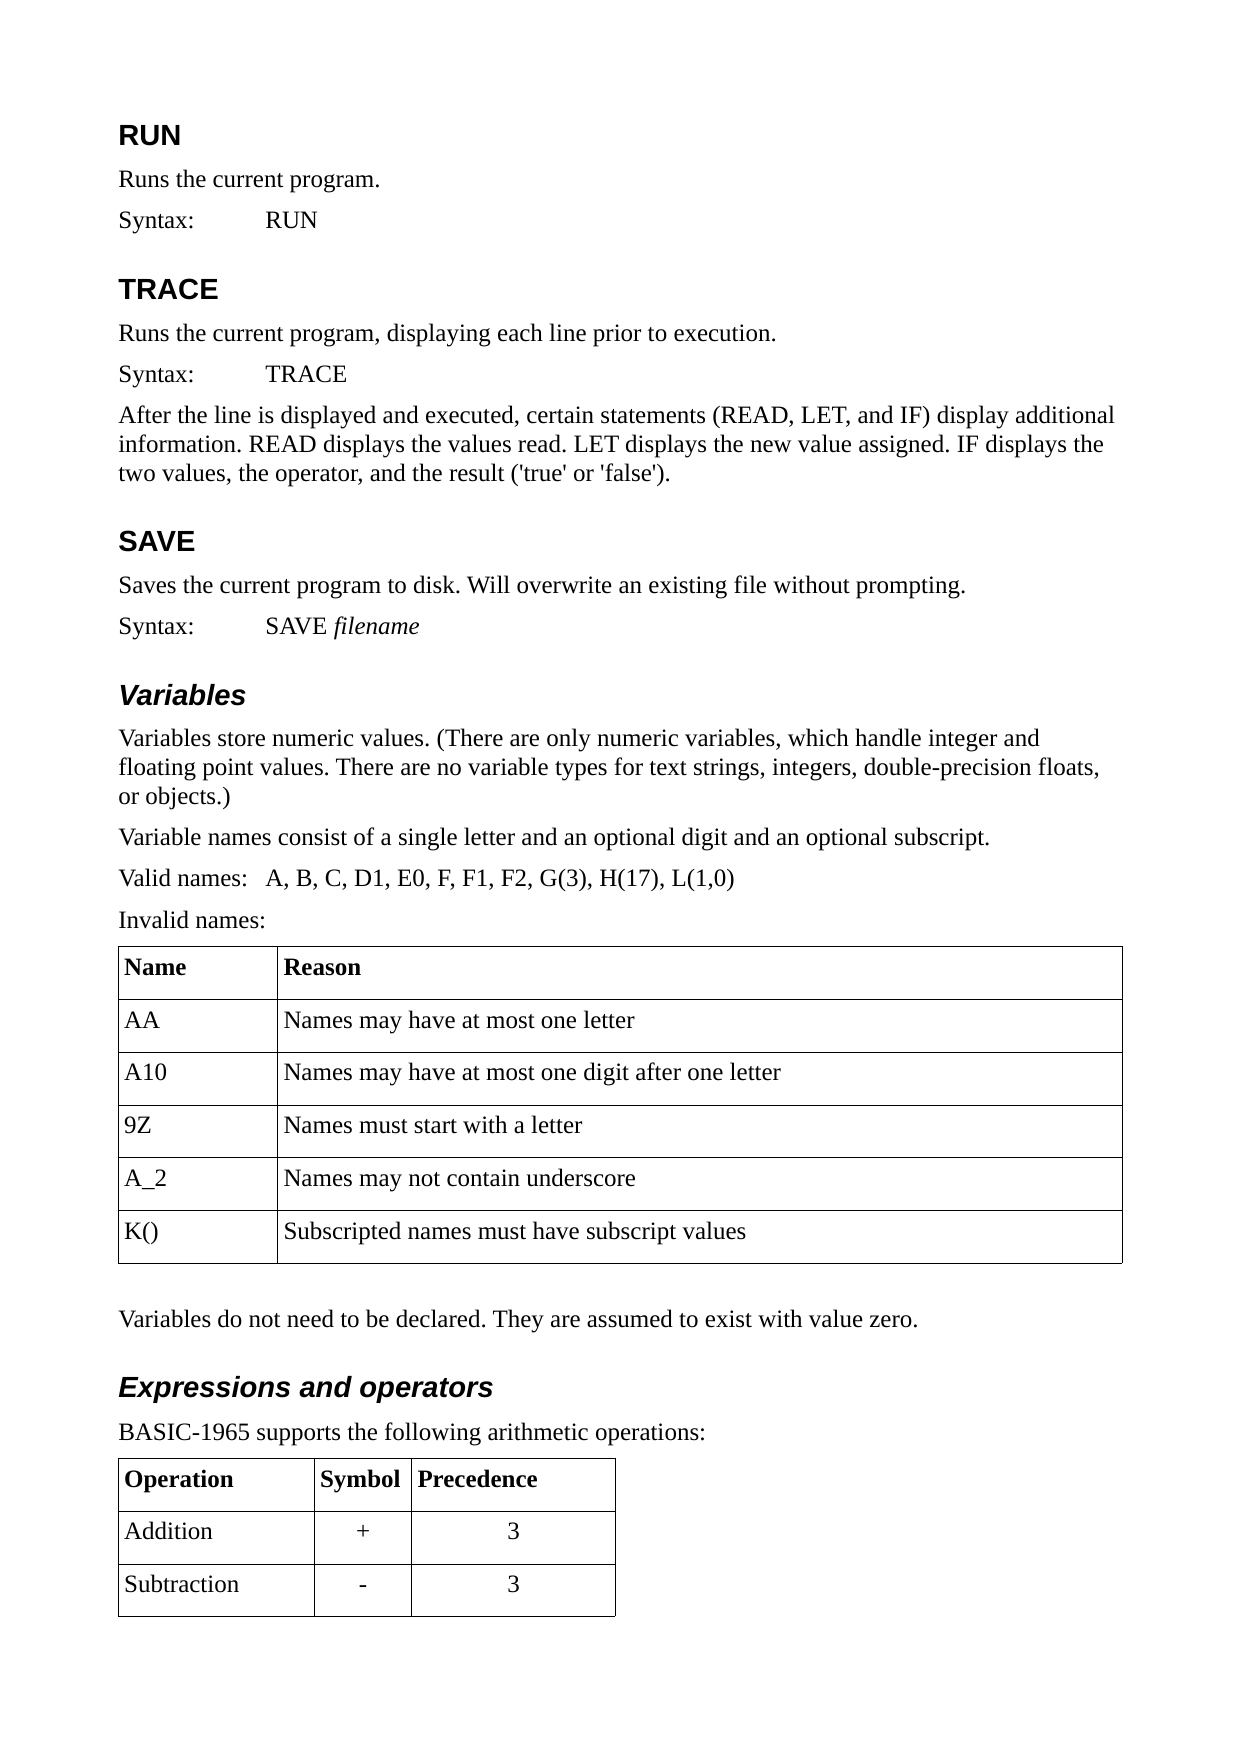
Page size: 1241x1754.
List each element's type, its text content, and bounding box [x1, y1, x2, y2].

subtitle Variables [118, 677, 1122, 711]
table_header Name [119, 947, 277, 999]
table_cell 9Z [119, 1106, 277, 1157]
text Syntax: RUN [118, 205, 1122, 234]
table_cell Names must start with a letter [278, 1106, 1122, 1157]
table_cell A10 [119, 1053, 277, 1104]
text Variables do not need to be declared. They are assumed to exist with value zero. [118, 1304, 1122, 1333]
text Variable names consist of a single letter and an optional digit and an optional subscript. [118, 822, 1122, 851]
text BASIC-1965 supports the following arithmetic operations: [118, 1417, 1122, 1445]
table_cell 3 [412, 1565, 615, 1616]
table_cell - [315, 1565, 411, 1616]
text Runs the current program, displaying each line prior to execution. [118, 318, 1122, 346]
table_cell + [315, 1512, 411, 1563]
text Invalid names: [118, 905, 1122, 933]
table_cell 3 [412, 1512, 615, 1563]
subtitle TRACE [118, 272, 1122, 305]
table_header Reason [278, 947, 1122, 999]
table_cell Subtraction [119, 1565, 314, 1616]
table_header Symbol [315, 1459, 411, 1511]
text Saves the current program to disk. Will overwrite an existing file without prompting. [118, 570, 1122, 599]
subtitle Expressions and operators [118, 1371, 1122, 1404]
subtitle SAVE [118, 524, 1122, 557]
text After the line is displayed and executed, certain statements (READ, LET, and IF) display additional information. READ displays the values read. LET displays the new value assigned. IF displays the two values, the operator, and the result ('true' or 'false'). [118, 400, 1122, 486]
table_cell Names may not contain underscore [278, 1158, 1122, 1210]
text Valid names: A, B, C, D1, E0, F, F1, F2, G(3), H(17), L(1,0) [118, 863, 1122, 892]
table_cell Subscripted names must have subscript values [278, 1211, 1122, 1263]
table_cell A_2 [119, 1158, 277, 1210]
text Syntax: TRACE [118, 359, 1122, 388]
text Runs the current program. [118, 164, 1122, 193]
table_header Operation [119, 1459, 314, 1511]
table_cell Names may have at most one letter [278, 1000, 1122, 1052]
subtitle RUN [118, 118, 1122, 152]
table_header Precedence [412, 1459, 615, 1511]
text Syntax: SAVE filename [118, 611, 1122, 640]
table_cell K() [119, 1211, 277, 1263]
table_cell Names may have at most one digit after one letter [278, 1053, 1122, 1104]
table_cell Addition [119, 1512, 314, 1563]
table_cell AA [119, 1000, 277, 1052]
text Variables store numeric values. (There are only numeric variables, which handle integer and floating point values. There are no variable types for text strings, integers, double-precision floats, or objects.) [118, 723, 1122, 810]
